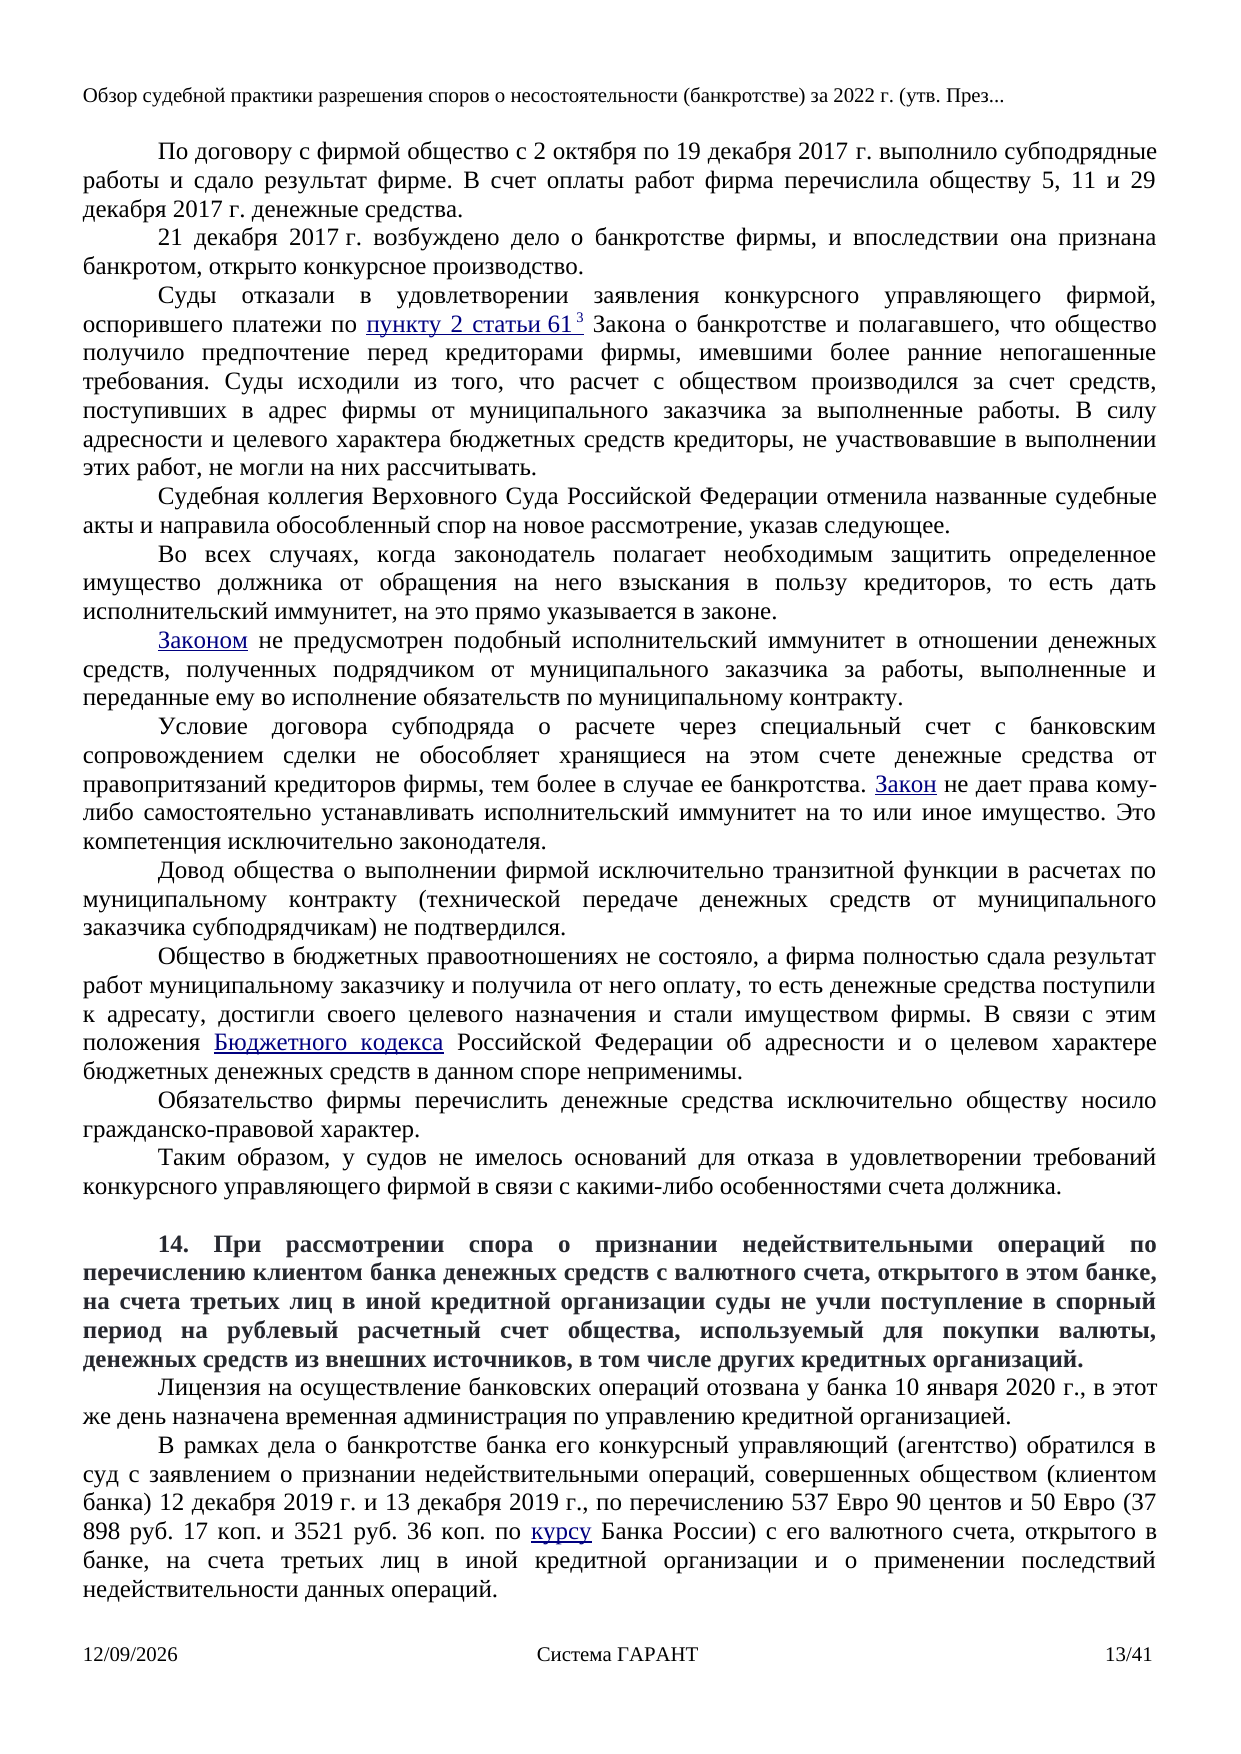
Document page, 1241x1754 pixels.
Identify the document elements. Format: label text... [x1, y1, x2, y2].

text 21 декабря 2017 г. возбуждено дело о банкротстве фирмы, и впоследствии она признана банкротом, открыто конкурсное производство. [83, 222, 1157, 280]
text Обязательство фирмы перечислить денежные средства исключительно обществу носило гражданско-правовой характер. [83, 1085, 1157, 1142]
text Законом не предусмотрен подобный исполнительский иммунитет в отношении денежных средств, полученных подрядчиком от муниципального заказчика за работы, выполненные и переданные ему во исполнение обязательств по муниципальному контракту. [83, 625, 1157, 711]
text По договору с фирмой общество с 2 октября по 19 декабря 2017 г. выполнило субподрядные работы и сдало результат фирме. В счет оплаты работ фирма перечислила обществу 5, 11 и 29 декабря 2017 г. денежные средства. [83, 136, 1157, 222]
text Лицензия на осуществление банковских операций отозвана у банка 10 января 2020 г., в этот же день назначена временная администрация по управлению кредитной организацией. [83, 1372, 1157, 1430]
text Таким образом, у судов не имелось оснований для отказа в удовлетворении требований конкурсного управляющего фирмой в связи с какими-либо особенностями счета должника. [83, 1142, 1157, 1200]
text Судебная коллегия Верховного Суда Российской Федерации отменила названные судебные акты и направила обособленный спор на новое рассмотрение, указав следующее. [83, 481, 1157, 539]
text Во всех случаях, когда законодатель полагает необходимым защитить определенное имущество должника от обращения на него взыскания в пользу кредиторов, то есть дать исполнительский иммунитет, на это прямо указывается в законе. [83, 539, 1157, 625]
text Довод общества о выполнении фирмой исключительно транзитной функции в расчетах по муниципальному контракту (технической передаче денежных средств от муниципального заказчика субподрядчикам) не подтвердился. [83, 855, 1157, 941]
text Условие договора субподряда о расчете через специальный счет с банковским сопровождением сделки не обособляет хранящиеся на этом счете денежные средства от правопритязаний кредиторов фирмы, тем более в случае ее банкротства. Закон не дает права кому-либо самостоятельно устанавливать исполнительский иммунитет на то или иное имущество. Это компетенция исключительно законодателя. [83, 711, 1157, 855]
text 14. При рассмотрении спора о признании недействительными операций по перечислению клиентом банка денежных средств с валютного счета, открытого в этом банке, на счета третьих лиц в иной кредитной организации суды не учли поступление в спорный период на рублевый расчетный счет общества, используемый для покупки валюты, денежных средств из внешних источников, в том числе других кредитных организаций. [83, 1229, 1157, 1372]
text В рамках дела о банкротстве банка его конкурсный управляющий (агентство) обратился в суд с заявлением о признании недействительными операций, совершенных обществом (клиентом банка) 12 декабря 2019 г. и 13 декабря 2019 г., по перечислению 537 Евро 90 центов и 50 Евро (37 898 руб. 17 коп. и 3521 руб. 36 коп. по курсу Банка России) с его валютного счета, открытого в банке, на счета третьих лиц в иной кредитной организации и о применении последствий недействительности данных операций. [83, 1430, 1157, 1602]
text Суды отказали в удовлетворении заявления конкурсного управляющего фирмой, оспорившего платежи по пункту 2 статьи 61 3 Закона о банкротстве и полагавшего, что общество получило предпочтение перед кредиторами фирмы, имевшими более ранние непогашенные требования. Суды исходили из того, что расчет с обществом производился за счет средств, поступивших в адрес фирмы от муниципального заказчика за выполненные работы. В силу адресности и целевого характера бюджетных средств кредиторы, не участвовавшие в выполнении этих работ, не могли на них рассчитывать. [83, 280, 1157, 481]
text Общество в бюджетных правоотношениях не состояло, а фирма полностью сдала результат работ муниципальному заказчику и получила от него оплату, то есть денежные средства поступили к адресату, достигли своего целевого назначения и стали имуществом фирмы. В связи с этим положения Бюджетного кодекса Российской Федерации об адресности и о целевом характере бюджетных денежных средств в данном споре неприменимы. [83, 941, 1157, 1085]
